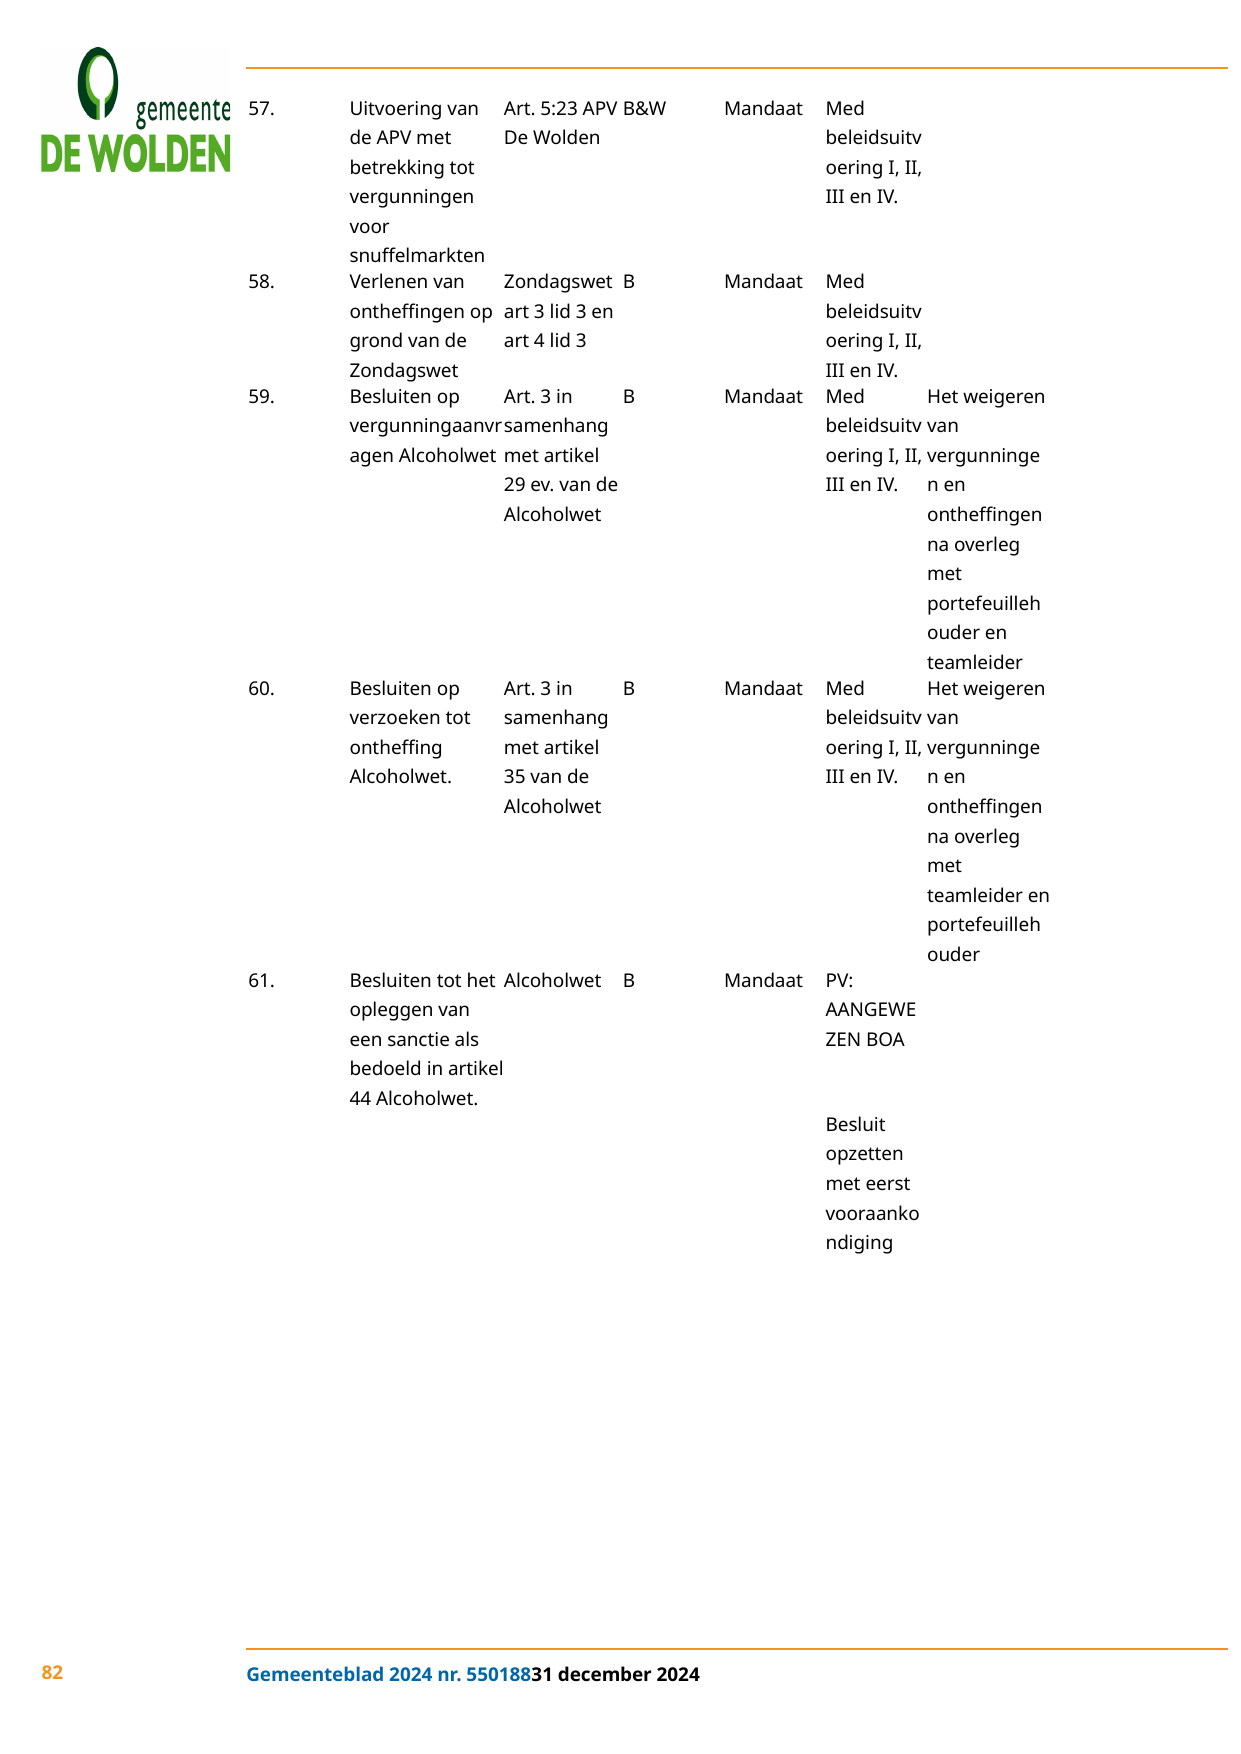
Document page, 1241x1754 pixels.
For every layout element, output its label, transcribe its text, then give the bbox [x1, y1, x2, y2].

table_cell Besluiten op vergunningaanvragen Alcoholwet [349, 383, 504, 675]
table_cell Het weigeren van vergunningen en ontheffingen na overleg met portefeuillehouder en teamleider [927, 383, 1050, 675]
table_cell 60. [248, 675, 349, 967]
table_cell Besluiten op verzoeken tot ontheffing Alcoholwet. [349, 675, 504, 967]
table_cell Zondagswet art 3 lid 3 en art 4 lid 3 [504, 269, 623, 383]
table_cell Art. 5:23 APV De Wolden [504, 95, 623, 268]
table_cell 61. [248, 967, 349, 1111]
table_cell Uitvoering van de APV met betrekking tot vergunningen voor snuffelmarkten [349, 95, 504, 268]
table_cell Mandaat [724, 269, 825, 383]
table_cell 57. [248, 95, 349, 268]
table_cell B [623, 383, 724, 675]
table_cell Het weigeren van vergunningen en ontheffingen na overleg met teamleider en portefeuillehouder [927, 675, 1050, 967]
table_cell Med beleidsuitvoering I, II, III en IV. [825, 269, 927, 383]
table_cell Mandaat [724, 967, 825, 1111]
table_cell B&W [623, 95, 724, 268]
table_cell Med beleidsuitvoering I, II, III en IV. [825, 383, 927, 675]
table_cell Art. 3 in samenhang met artikel 29 ev. van de Alcoholwet [504, 383, 623, 675]
table_cell [1050, 675, 1152, 967]
table_cell [1050, 967, 1152, 1111]
table_cell Besluit opzetten met eerst vooraankondiging [825, 1111, 927, 1255]
picture [41, 47, 231, 172]
table_cell B [623, 967, 724, 1111]
table_cell Mandaat [724, 675, 825, 967]
table_cell [1050, 95, 1152, 268]
table_cell Art. 3 in samenhang met artikel 35 van de Alcoholwet [504, 675, 623, 967]
table_cell [248, 1111, 349, 1255]
table_cell Besluiten tot het opleggen van een sanctie als bedoeld in artikel 44 Alcoholwet. [349, 967, 504, 1111]
table_cell B [623, 675, 724, 967]
table_cell [927, 95, 1050, 268]
table_cell B [623, 269, 724, 383]
table_cell Med beleidsuitvoering I, II, III en IV. [825, 675, 927, 967]
table_cell [927, 1111, 1050, 1255]
table_cell PV: AANGEWEZEN BOA [825, 967, 927, 1111]
table_cell [504, 1111, 623, 1255]
table_cell [927, 967, 1050, 1111]
table_cell Alcoholwet [504, 967, 623, 1111]
table_cell [927, 269, 1050, 383]
table_cell Verlenen van ontheffingen op grond van de Zondagswet [349, 269, 504, 383]
table_cell 59. [248, 383, 349, 675]
table_cell [623, 1111, 724, 1255]
table_cell [349, 1111, 504, 1255]
table_cell 58. [248, 269, 349, 383]
table_cell Mandaat [724, 95, 825, 268]
table_cell [724, 1111, 825, 1255]
table_cell Mandaat [724, 383, 825, 675]
table_cell [1050, 383, 1152, 675]
table_cell Med beleidsuitvoering I, II, III en IV. [825, 95, 927, 268]
table_cell [1050, 269, 1152, 383]
table_cell [1050, 1111, 1152, 1255]
